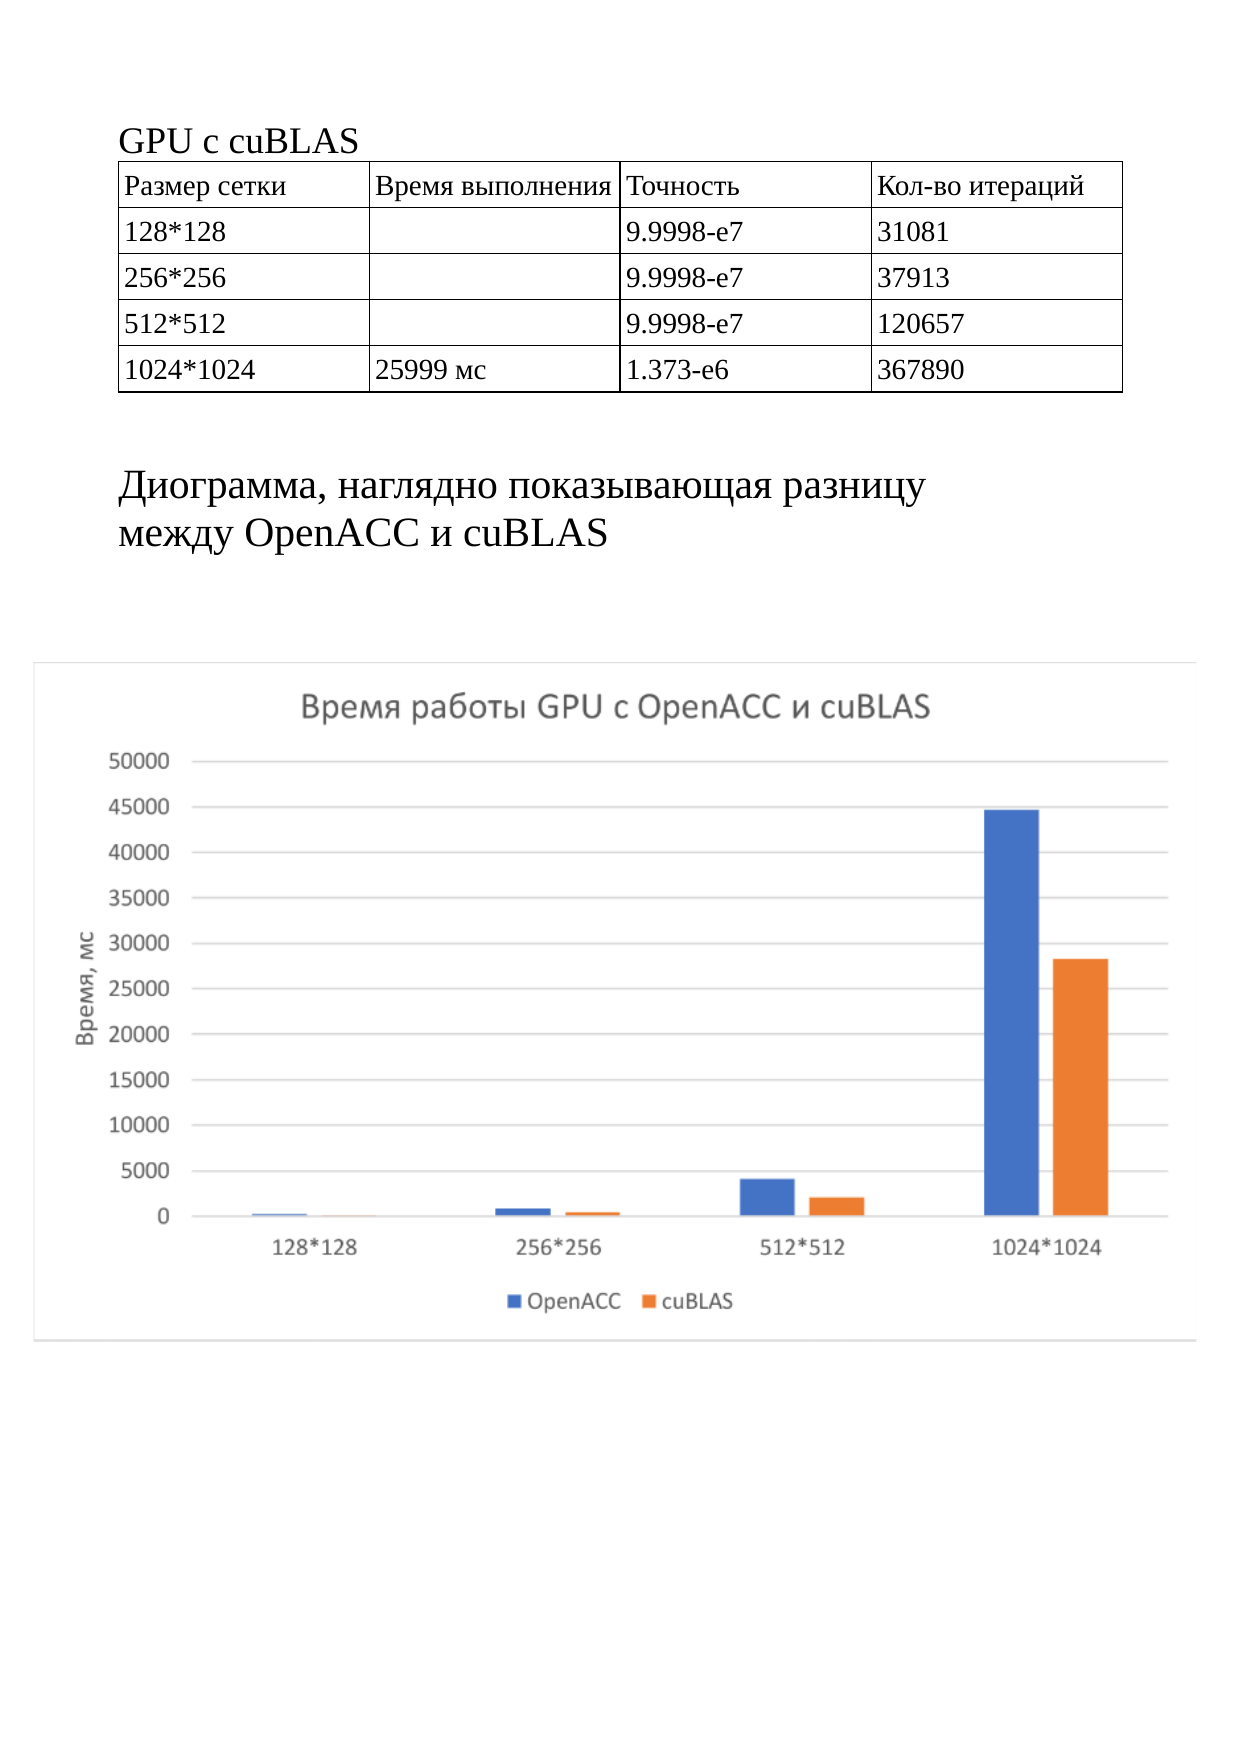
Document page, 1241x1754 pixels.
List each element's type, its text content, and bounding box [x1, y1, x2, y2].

table_header Точность [621, 162, 871, 207]
table_cell 9.9998-е7 [621, 254, 871, 299]
text между OpenACC и cuBLAS [118, 507, 1122, 555]
table_header Время выполнения [370, 162, 619, 207]
table_cell 31081 [872, 208, 1122, 253]
table_cell 25999 мс [370, 346, 619, 391]
table_cell 37913 [872, 254, 1122, 299]
table_cell 9.9998-е7 [621, 300, 871, 345]
text GPU c cuBLAS [118, 118, 1122, 161]
table_cell 1024*1024 [119, 346, 369, 391]
table_cell [370, 208, 619, 253]
table_cell 1.373-е6 [621, 346, 871, 391]
table_cell 512*512 [119, 300, 369, 345]
table_cell 9.9998-е7 [621, 208, 871, 253]
table_header Кол-во итераций [872, 162, 1122, 207]
table_cell [370, 300, 619, 345]
text Диограмма, наглядно показывающая разницу [118, 459, 1122, 507]
table_cell 120657 [872, 300, 1122, 345]
table_cell [370, 254, 619, 299]
table_cell 128*128 [119, 208, 369, 253]
table_header Размер сетки [119, 162, 369, 207]
picture [33, 662, 1197, 1342]
table_cell 256*256 [119, 254, 369, 299]
table_cell 367890 [872, 346, 1122, 391]
